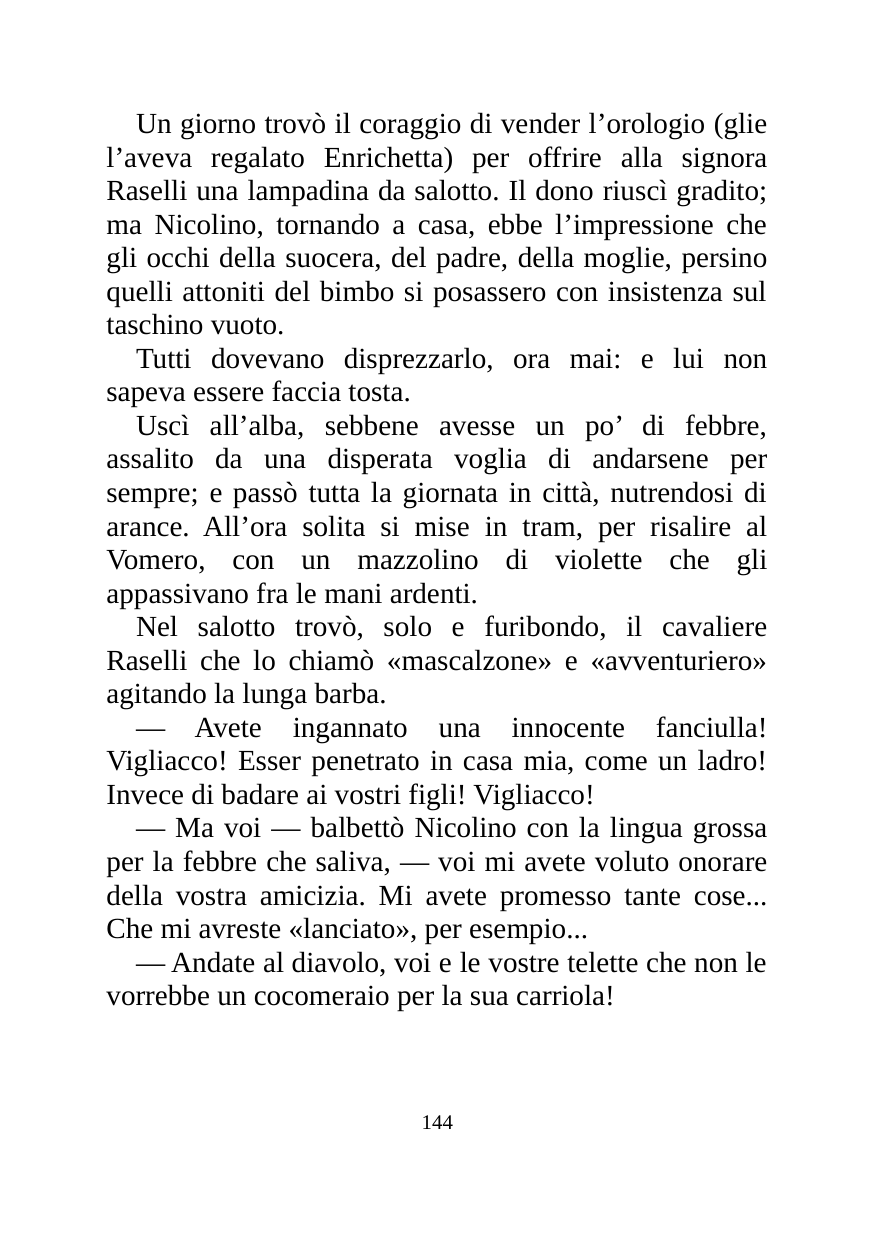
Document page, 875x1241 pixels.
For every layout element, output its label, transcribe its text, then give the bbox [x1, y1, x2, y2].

text Un giorno trovò il coraggio di vender l’orologio (glie l’aveva regalato Enrichetta) per offrire alla signora Raselli una lampadina da salotto. Il dono riuscì gradito; ma Nicolino, tornando a casa, ebbe l’impressione che gli occhi della suocera, del padre, della moglie, persino quelli attoniti del bimbo si posassero con insistenza sul taschino vuoto. [106, 106, 768, 341]
text Nel salotto trovò, solo e furibondo, il cavaliere Raselli che lo chiamò «mascalzone» e «avventuriero» agitando la lunga barba. [106, 609, 768, 710]
text Tutti dovevano disprezzarlo, ora mai: e lui non sapeva essere faccia tosta. [106, 341, 768, 408]
text Uscì all’alba, sebbene avesse un po’ di febbre, assalito da una disperata voglia di andarsene per sempre; e passò tutta la giornata in città, nutrendosi di arance. All’ora solita si mise in tram, per risalire al Vomero, con un mazzolino di violette che gli appassivano fra le mani ardenti. [106, 408, 768, 609]
text — Ma voi — balbettò Nicolino con la lingua grossa per la febbre che saliva, — voi mi avete voluto onorare della vostra amicizia. Mi avete promesso tante cose... Che mi avreste «lanciato», per esempio... [106, 811, 768, 945]
text — Andate al diavolo, voi e le vostre telette che non le vorrebbe un cocomeraio per la sua carriola! [106, 945, 768, 1012]
text — Avete ingannato una innocente fanciulla! Vigliacco! Esser penetrato in casa mia, come un ladro! Invece di badare ai vostri figli! Vigliacco! [106, 710, 768, 811]
